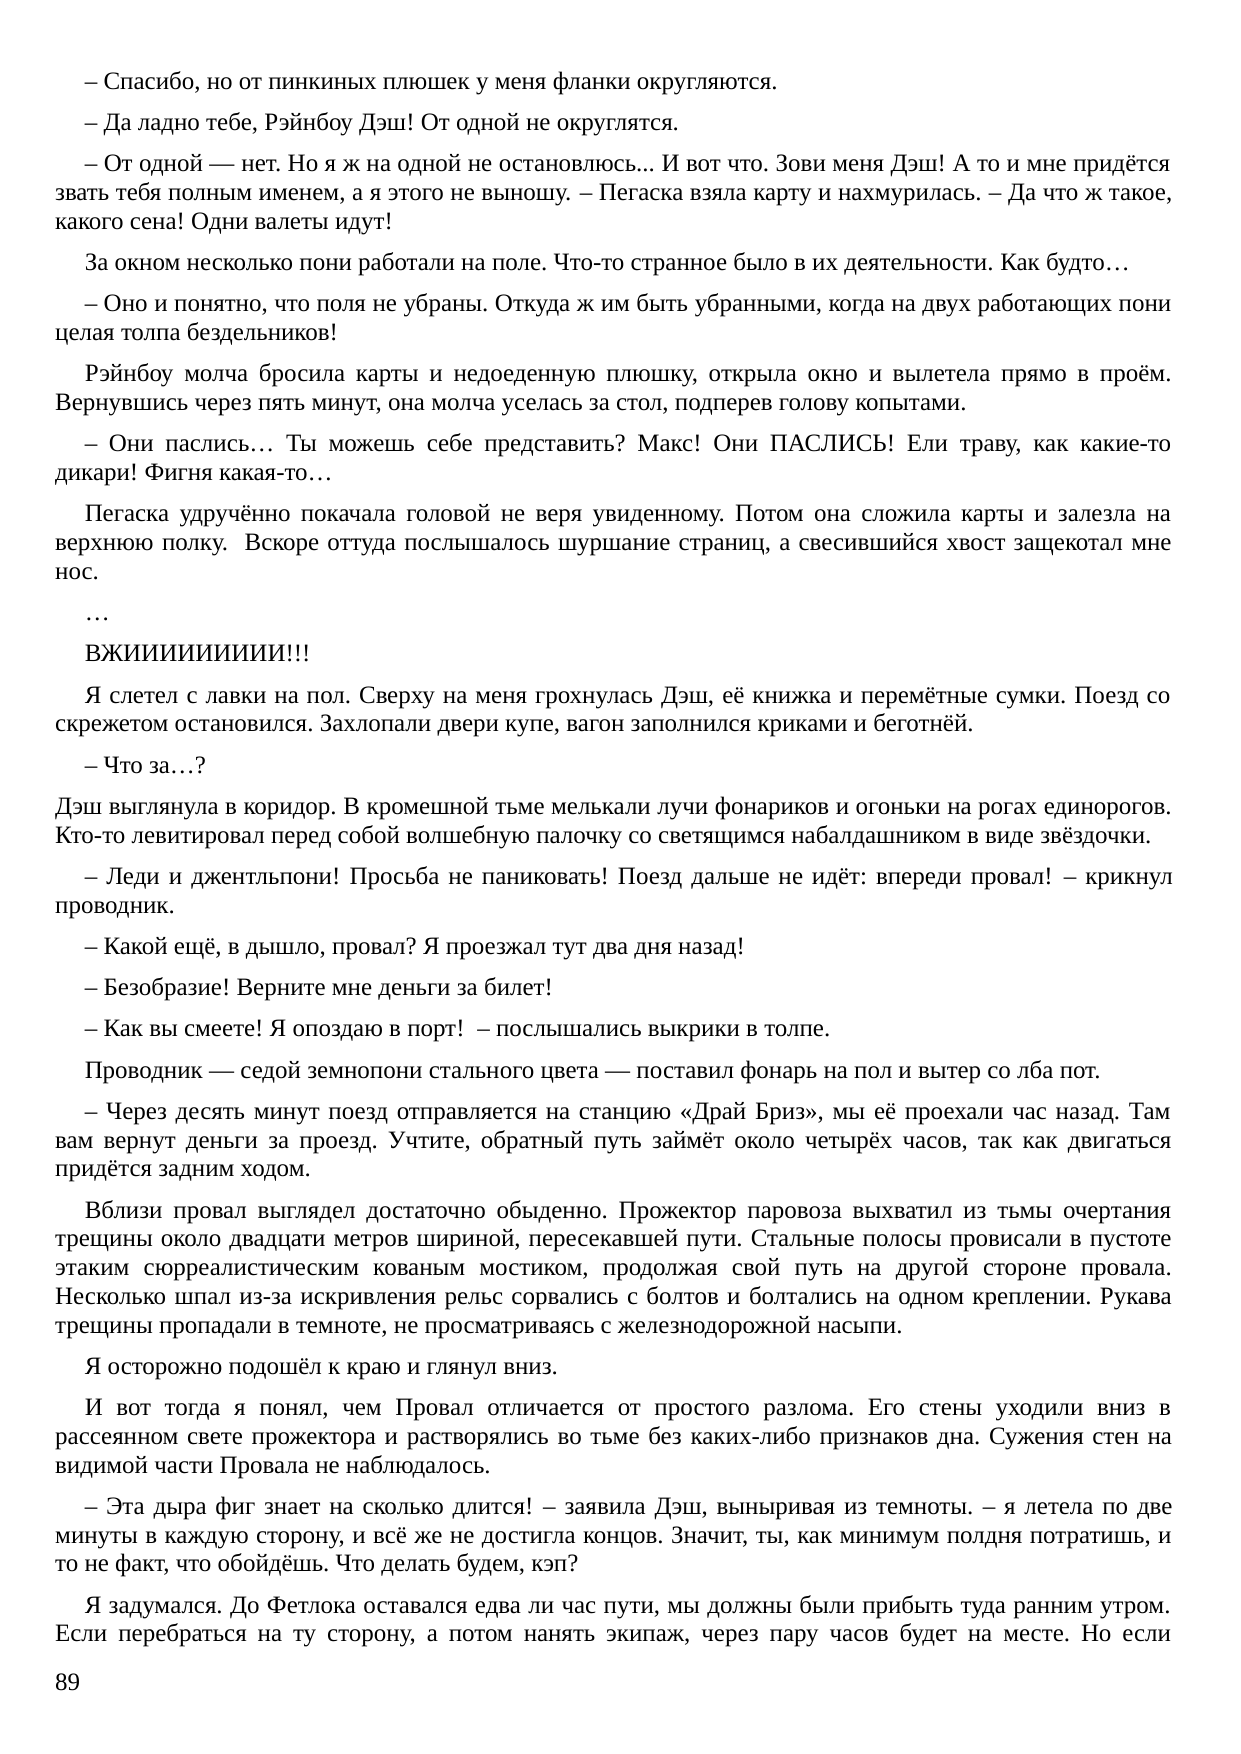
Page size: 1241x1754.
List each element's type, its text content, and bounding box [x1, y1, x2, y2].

text – Через десять минут поезд отправляется на станцию «Драй Бриз», мы её проехали час назад. Там вам вернут деньги за проезд. Учтите, обратный путь займёт около четырёх часов, так как двигаться придётся задним ходом. [55, 1096, 1173, 1182]
text Проводник — седой земнопони стального цвета — поставил фонарь на пол и вытер со лба пот. [55, 1055, 1173, 1083]
text – Спасибо, но от пинкиных плюшек у меня фланки округляются. [55, 66, 1173, 95]
text Я слетел с лавки на пол. Сверху на меня грохнулась Дэш, её книжка и перемётные сумки. Поезд со скрежетом остановился. Захлопали двери купе, вагон заполнился криками и беготнёй. [55, 680, 1173, 737]
text ВЖИИИИИИИИИ!!! [55, 638, 1173, 667]
text – Эта дыра фиг знает на сколько длится! – заявила Дэш, выныривая из темноты. – я летела по две минуты в каждую сторону, и всё же не достигла концов. Значит, ты, как минимум полдня потратишь, и то не факт, что обойдёшь. Что делать будем, кэп? [55, 1491, 1173, 1577]
text Вблизи провал выглядел достаточно обыденно. Прожектор паровоза выхватил из тьмы очертания трещины около двадцати метров шириной, пересекавшей пути. Стальные полосы провисали в пустоте этаким сюрреалистическим кованым мостиком, продолжая свой путь на другой стороне провала. Несколько шпал из-за искривления рельс сорвались с болтов и болтались на одном креплении. Рукава трещины пропадали в темноте, не просматриваясь с железнодорожной насыпи. [55, 1195, 1173, 1338]
text Я осторожно подошёл к краю и глянул вниз. [55, 1351, 1173, 1380]
text – Как вы смеете! Я опоздаю в порт! – послышались выкрики в толпе. [55, 1013, 1173, 1042]
text Пегаска удручённо покачала головой не веря увиденному. Потом она сложила карты и залезла на верхнюю полку. Вскоре оттуда послышалось шуршание страниц, а свесившийся хвост защекотал мне нос. [55, 498, 1173, 585]
text И вот тогда я понял, чем Провал отличается от простого разлома. Его стены уходили вниз в рассеянном свете прожектора и растворялись во тьме без каких-либо признаков дна. Сужения стен на видимой части Провала не наблюдалось. [55, 1392, 1173, 1478]
text – Какой ещё, в дышло, провал? Я проезжал тут два дня назад! [55, 931, 1173, 960]
text Дэш выглянула в коридор. В кромешной тьме мелькали лучи фонариков и огоньки на рогах единорогов. Кто-то левитировал перед собой волшебную палочку со светящимся набалдашником в виде звёздочки. [55, 791, 1173, 848]
text – Безобразие! Верните мне деньги за билет! [55, 972, 1173, 1001]
text – От одной — нет. Но я ж на одной не остановлюсь... И вот что. Зови меня Дэш! А то и мне придётся звать тебя полным именем, а я этого не выношу. – Пегаска взяла карту и нахмурилась. – Да что ж такое, какого сена! Одни валеты идут! [55, 148, 1173, 235]
text Рэйнбоу молча бросила карты и недоеденную плюшку, открыла окно и вылетела прямо в проём. Вернувшись через пять минут, она молча уселась за стол, подперев голову копытами. [55, 358, 1173, 416]
text Я задумался. До Фетлока оставался едва ли час пути, мы должны были прибыть туда ранним утром. Если перебраться на ту сторону, а потом нанять экипаж, через пару часов будет на месте. Но если [55, 1590, 1173, 1647]
text – Леди и джентльпони! Просьба не паниковать! Поезд дальше не идёт: впереди провал! – крикнул проводник. [55, 861, 1173, 918]
text – Оно и понятно, что поля не убраны. Откуда ж им быть убранными, когда на двух работающих пони целая толпа бездельников! [55, 288, 1173, 346]
text За окном несколько пони работали на поле. Что-то странное было в их деятельности. Как будто… [55, 247, 1173, 276]
text – Что за…? [55, 750, 1173, 778]
text – Да ладно тебе, Рэйнбоу Дэш! От одной не округлятся. [55, 107, 1173, 136]
text – Они паслись… Ты можешь себе представить? Макс! Они ПАСЛИСЬ! Ели траву, как какие-то дикари! Фигня какая-то… [55, 428, 1173, 486]
text … [55, 597, 1173, 626]
